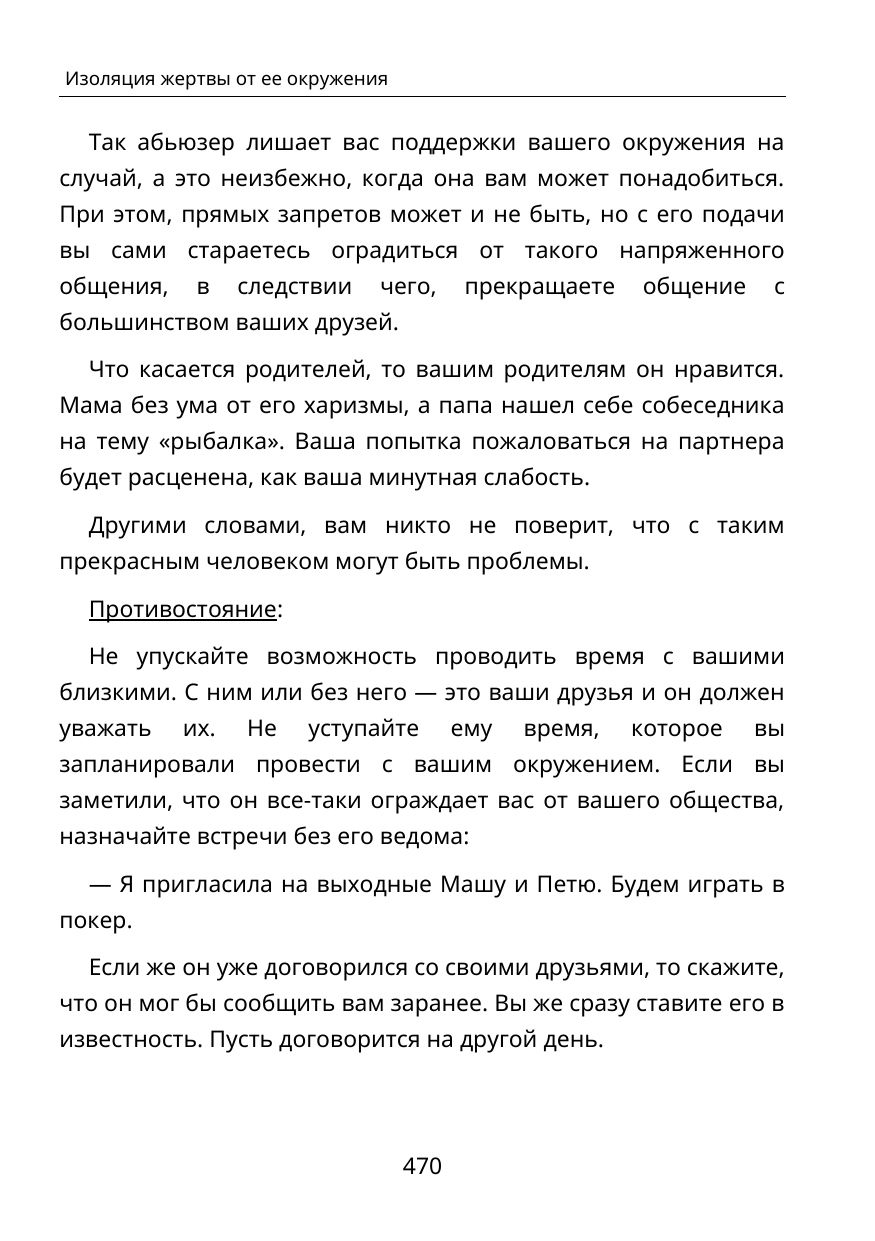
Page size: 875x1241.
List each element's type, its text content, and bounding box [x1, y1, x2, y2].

text — Я пригласила на выходные Машу и Петю. Будем играть в покер. [59, 868, 786, 935]
text Другими словами, вам никто не поверит, что с таким прекрасным человеком могут быть проблемы. [59, 509, 786, 576]
text Не упускайте возможность проводить время с вашими близкими. С ним или без него — это ваши друзья и он должен уважать их. Не уступайте ему время, которое вы запланировали провести с вашим окружением. Если вы заметили, что он все-таки ограждает вас от вашего общества, назначайте встречи без его ведома: [59, 640, 786, 851]
text Если же он уже договорился со своими друзьями, то скажите, что он мог бы сообщить вам заранее. Вы же сразу ставите его в известность. Пусть договорится на другой день. [59, 951, 786, 1054]
text Что касается родителей, то вашим родителям он нравится. Мама без ума от его харизмы, а папа нашел себе собеседника на тему «рыбалка». Ваша попытка пожаловаться на партнера будет расценена, как ваша минутная слабость. [59, 353, 786, 492]
text Противостояние: [59, 593, 786, 624]
text Так абьюзер лишает вас поддержки вашего окружения на случай, а это неизбежно, когда она вам может понадобиться. При этом, прямых запретов может и не быть, но с его подачи вы сами стараетесь оградиться от такого напряженного общения, в следствии чего, прекращаете общение с большинством ваших друзей. [59, 126, 786, 337]
